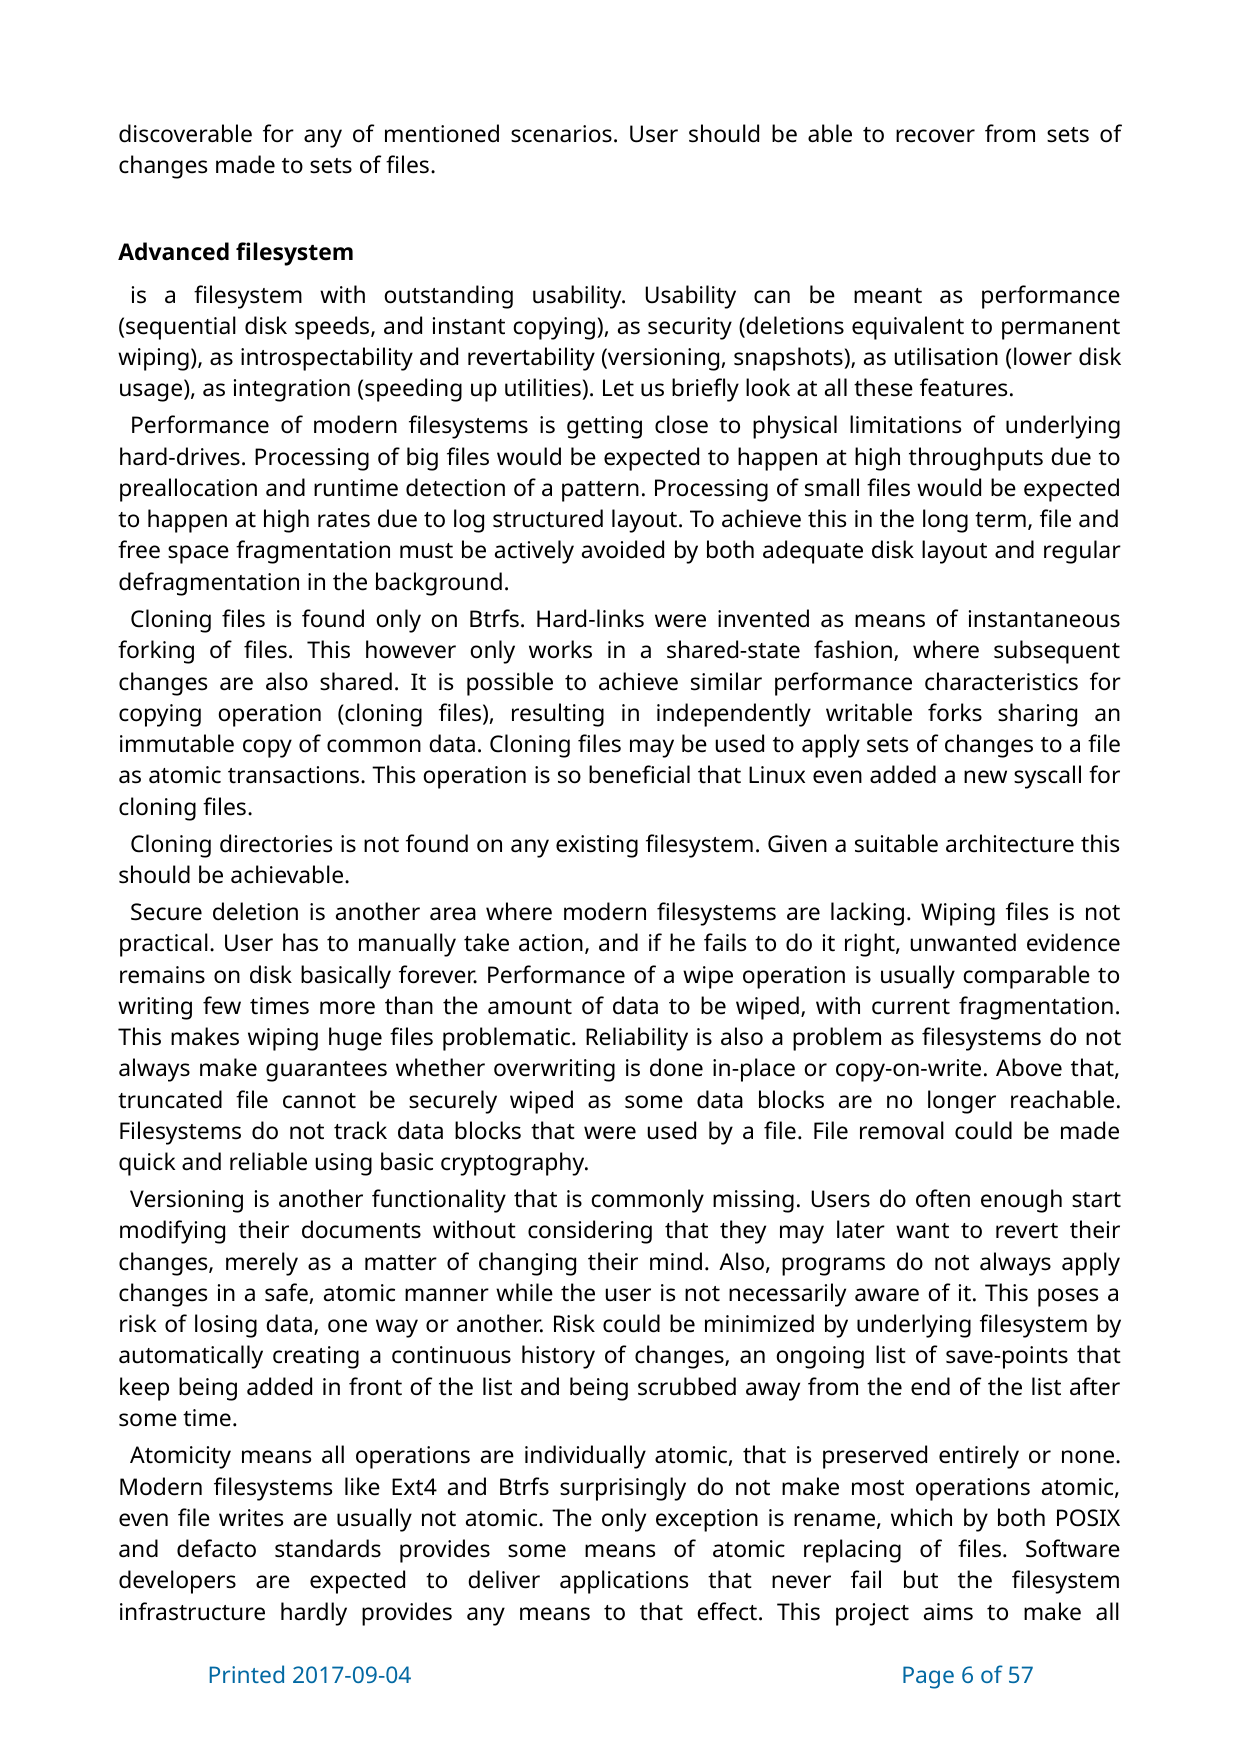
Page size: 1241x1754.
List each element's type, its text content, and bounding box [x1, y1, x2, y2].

text Atomicity means all operations are individually atomic, that is preserved entirely or none. Modern filesystems like Ext4 and Btrfs surprisingly do not make most operations atomic, even file writes are usually not atomic. The only exception is rename, which by both POSIX and defacto standards provides some means of atomic replacing of files. Software developers are expected to deliver applications that never fail but the filesystem infrastructure hardly provides any means to that effect. This project aims to make all [118, 1439, 1122, 1627]
text Performance of modern filesystems is getting close to physical limitations of underlying hard-drives. Processing of big files would be expected to happen at high throughputs due to preallocation and runtime detection of a pattern. Processing of small files would be expected to happen at high rates due to log structured layout. To achieve this in the long term, file and free space fragmentation must be actively avoided by both adequate disk layout and regular defragmentation in the background. [118, 409, 1122, 597]
text Cloning files is found only on Btrfs. Hard-links were invented as means of instantaneous forking of files. This however only works in a shared-state fashion, where subsequent changes are also shared. It is possible to achieve similar performance characteristics for copying operation (cloning files), resulting in independently writable forks sharing an immutable copy of common data. Cloning files may be used to apply sets of changes to a file as atomic transactions. This operation is so beneficial that Linux even added a new syscall for cloning files. [118, 603, 1122, 822]
text discoverable for any of mentioned scenarios. User should be able to recover from sets of changes made to sets of files. [118, 118, 1122, 181]
subtitle Advanced filesystem [118, 236, 1122, 267]
text Versioning is another functionality that is commonly missing. Users do often enough start modifying their documents without considering that they may later want to revert their changes, merely as a matter of changing their mind. Also, programs do not always apply changes in a safe, atomic manner while the user is not necessarily aware of it. This poses a risk of losing data, one way or another. Risk could be minimized by underlying filesystem by automatically creating a continuous history of changes, an ongoing list of save-points that keep being added in front of the list and being scrubbed away from the end of the list after some time. [118, 1183, 1122, 1433]
text is a filesystem with outstanding usability. Usability can be meant as performance (sequential disk speeds, and instant copying), as security (deletions equivalent to permanent wiping), as introspectability and revertability (versioning, snapshots), as utilisation (lower disk usage), as integration (speeding up utilities). Let us briefly look at all these features. [118, 278, 1122, 403]
text Cloning directories is not found on any existing filesystem. Given a suitable architecture this should be achievable. [118, 828, 1122, 890]
text Secure deletion is another area where modern filesystems are lacking. Wiping files is not practical. User has to manually take action, and if he fails to do it right, unwanted evidence remains on disk basically forever. Performance of a wipe operation is usually comparable to writing few times more than the amount of data to be wiped, with current fragmentation. This makes wiping huge files problematic. Reliability is also a problem as filesystems do not always make guarantees whether overwriting is done in-place or copy-on-write. Above that, truncated file cannot be securely wiped as some data blocks are no longer reachable. Filesystems do not track data blocks that were used by a file. File removal could be made quick and reliable using basic cryptography. [118, 896, 1122, 1177]
